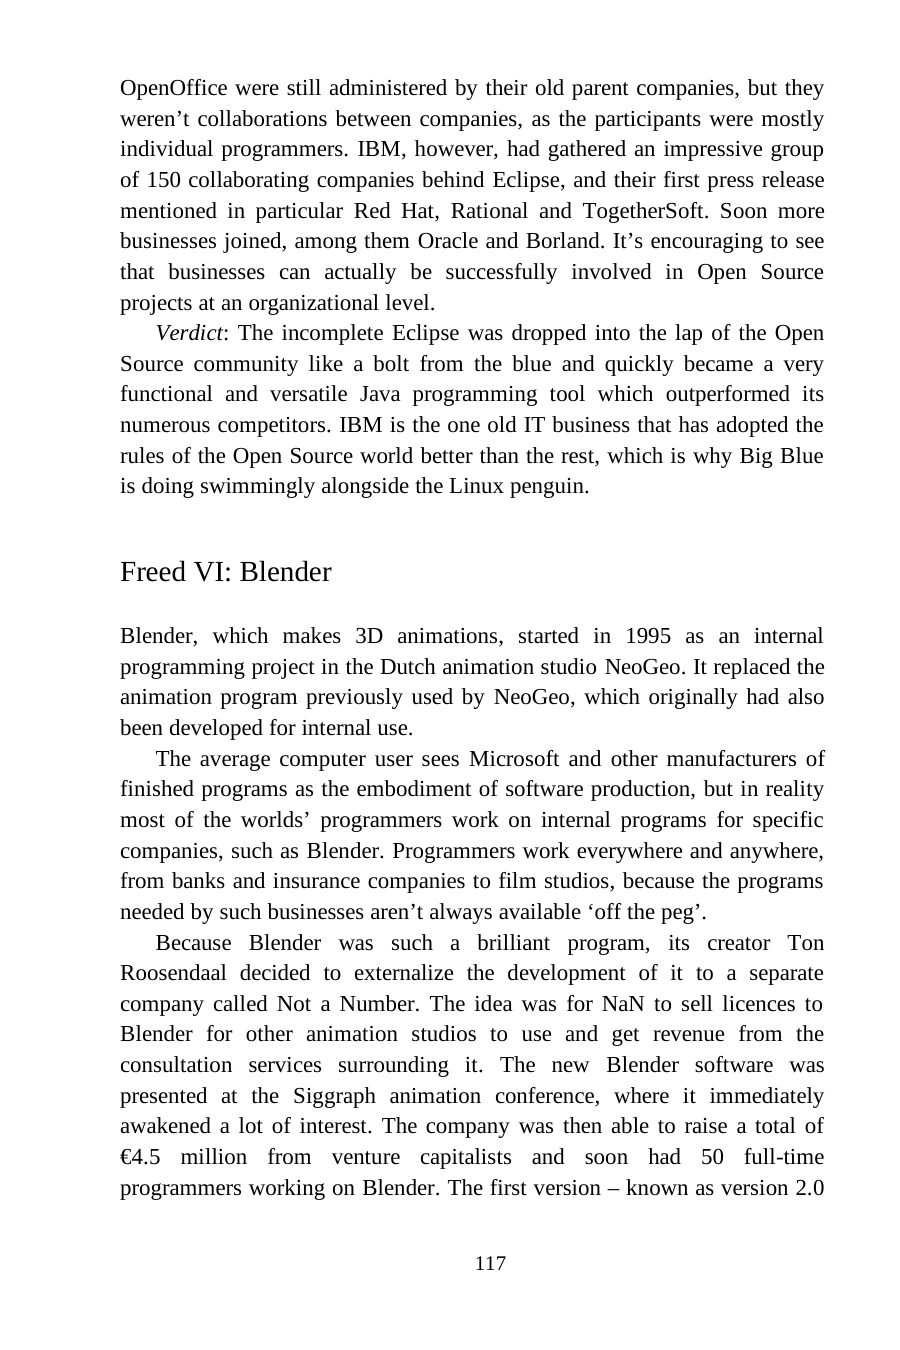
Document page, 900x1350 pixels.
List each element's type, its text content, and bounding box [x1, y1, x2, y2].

text Because Blender was such a brilliant program, its creator Ton Roosendaal decided to externalize the development of it to a separate company called Not a Number. The idea was for NaN to sell licences to Blender for other animation studios to use and get revenue from the consultation services surrounding it. The new Blender software was presented at the Siggraph animation conference, where it immediately awakened a lot of interest. The company was then able to raise a total of €4.5 million from venture capitalists and soon had 50 full-time programmers working on Blender. The first version – known as version 2.0 [120, 929, 825, 1200]
text Blender, which makes 3D animations, started in 1995 as an internal programming project in the Dutch animation studio NeoGeo. It replaced the animation program previously used by NeoGeo, which originally had also been developed for internal use. [120, 623, 825, 741]
text Verdict: The incomplete Eclipse was dropped into the lap of the Open Source community like a bolt from the blue and quickly became a very functional and versatile Java programming tool which outperformed its numerous competitors. IBM is the one old IT business that has adopted the rules of the Open Source world better than the rest, which is why Big Blue is doing swimmingly alongside the Linux penguin. [120, 320, 825, 499]
text The average computer user sees Microsoft and other manufacturers of finished programs as the embodiment of software production, but in reality most of the worlds’ programmers work on internal programs for specific companies, such as Blender. Programmers work everywhere and anywhere, from banks and insurance companies to film studios, because the programs needed by such businesses aren’t always available ‘off the peg’. [120, 746, 825, 924]
text OpenOffice were still administered by their old parent companies, but they weren’t collaborations between companies, as the participants were mostly individual programmers. IBM, however, had gathered an impressive group of 150 collaborating companies behind Eclipse, and their first press release mentioned in particular Red Hat, Rational and TogetherSoft. Soon more businesses joined, among them Oracle and Borland. It’s encouraging to see that businesses can actually be successfully involved in Open Source projects at an organizational level. [120, 75, 825, 315]
subtitle Freed VI: Blender [120, 555, 825, 588]
